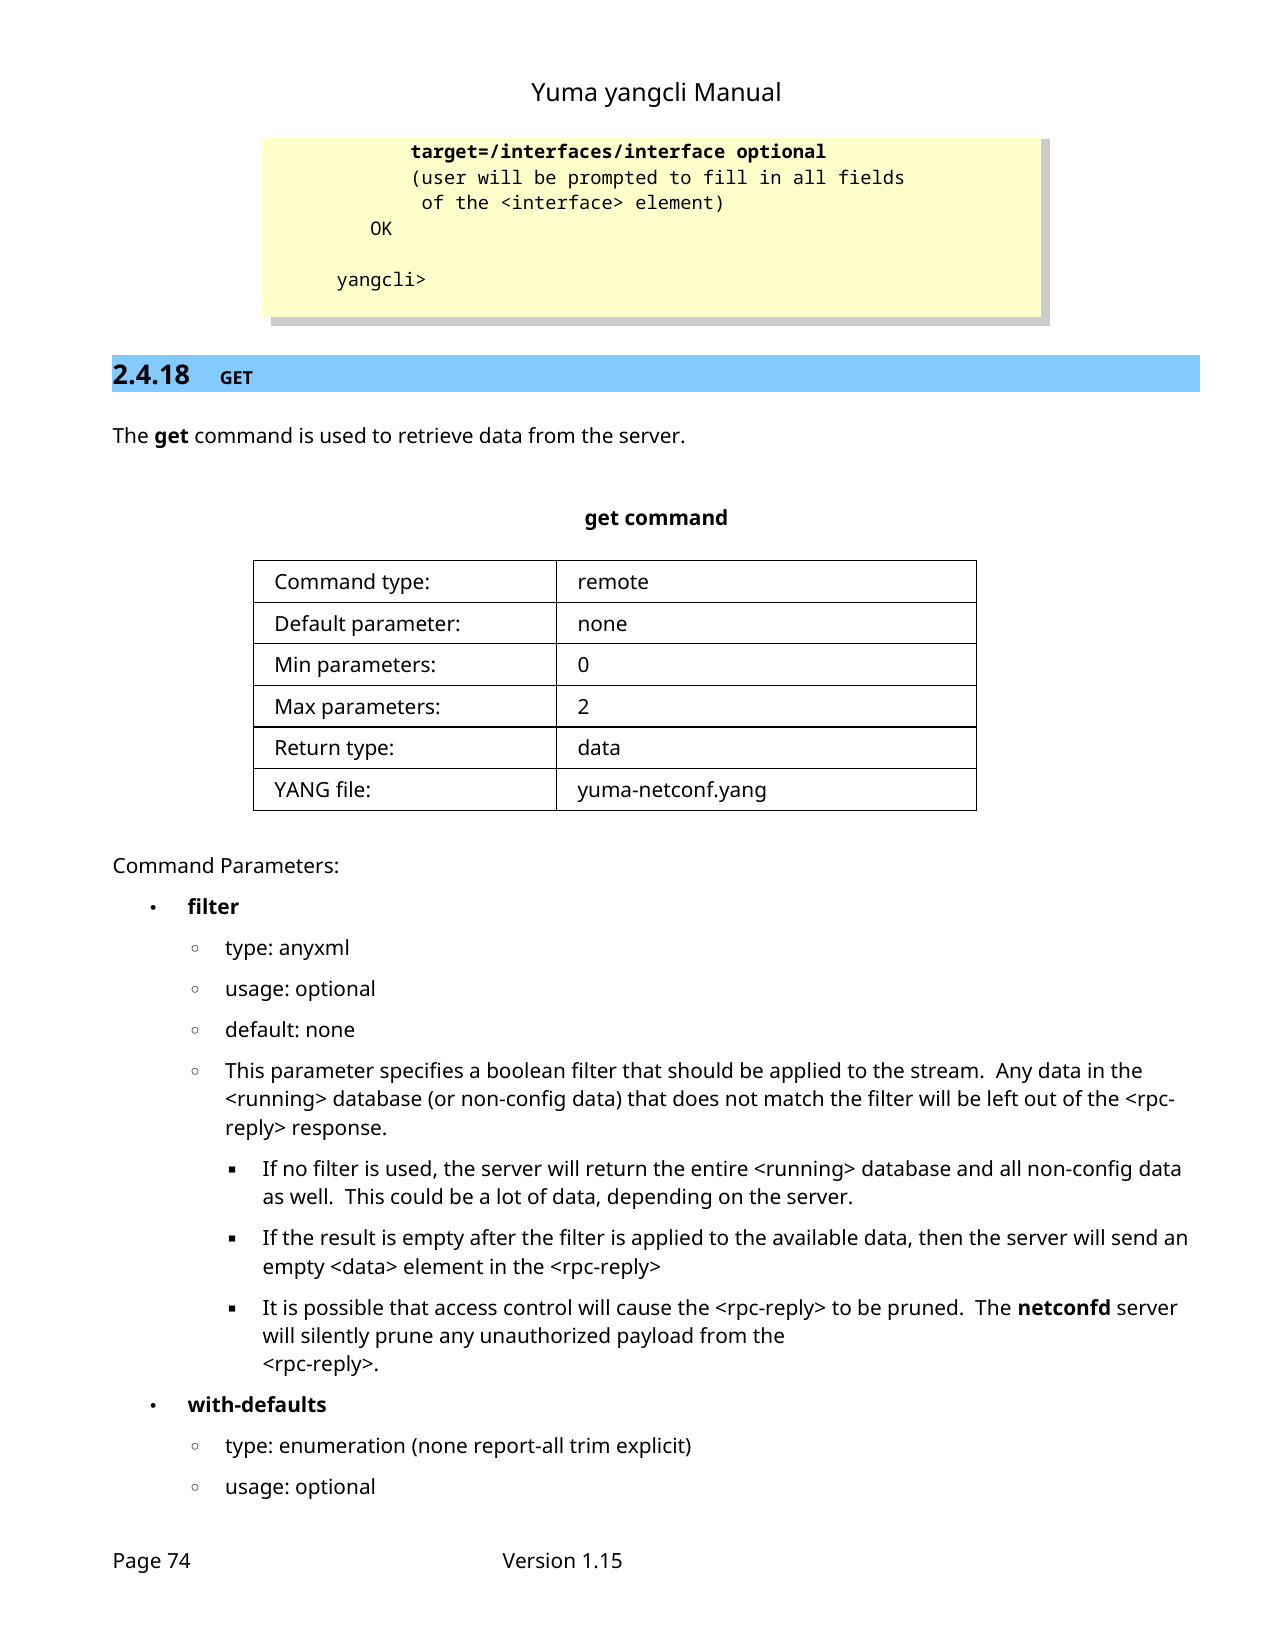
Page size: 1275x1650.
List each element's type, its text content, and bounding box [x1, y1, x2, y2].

text OK [262, 215, 1041, 241]
text The get command is used to retrieve data from the server. [112, 421, 1200, 450]
table_cell Max parameters: [254, 686, 556, 726]
table_cell Default parameter: [254, 603, 556, 643]
list usage: optional [187, 974, 1200, 1003]
list type: enumeration (none report-all trim explicit) [187, 1431, 1200, 1460]
text of the <interface> element) [262, 189, 1041, 215]
list with-defaults [150, 1391, 1200, 1419]
list filter [150, 892, 1200, 921]
list usage: optional [187, 1472, 1200, 1501]
text target=/interfaces/interface optional [262, 138, 1041, 164]
list This parameter specifies a boolean filter that should be applied to the stream. Any data in the <running> database (or non-config data) that does not match the filter will be left out of the <rpc-reply> response. [187, 1056, 1200, 1141]
table_cell 2 [557, 686, 976, 726]
list If the result is empty after the filter is applied to the available data, then the server will send an empty <data> element in the <rpc-reply> [225, 1223, 1200, 1280]
text yangcli> [262, 266, 1041, 292]
subtitle get [112, 355, 1200, 392]
text (user will be prompted to fill in all fields [262, 164, 1041, 189]
table_cell Return type: [254, 728, 556, 768]
table_cell 0 [557, 644, 976, 685]
table_cell yuma-netconf.yang [557, 769, 976, 809]
subtitle get command [127, 503, 1185, 532]
table_cell Min parameters: [254, 644, 556, 685]
text Command Parameters: [112, 851, 1200, 880]
list default: none [187, 1015, 1200, 1044]
table_cell data [557, 728, 976, 768]
table_cell YANG file: [254, 769, 556, 809]
table_cell none [557, 603, 976, 643]
list It is possible that access control will cause the <rpc-reply> to be pruned. The netconfd server will silently prune any unauthorized payload from the <rpc-reply>. [225, 1293, 1200, 1378]
table_header Command type: [254, 561, 556, 602]
list type: anyxml [187, 933, 1200, 962]
table_header remote [557, 561, 976, 602]
list If no filter is used, the server will return the entire <running> database and all non-config data as well. This could be a lot of data, depending on the server. [225, 1154, 1200, 1211]
